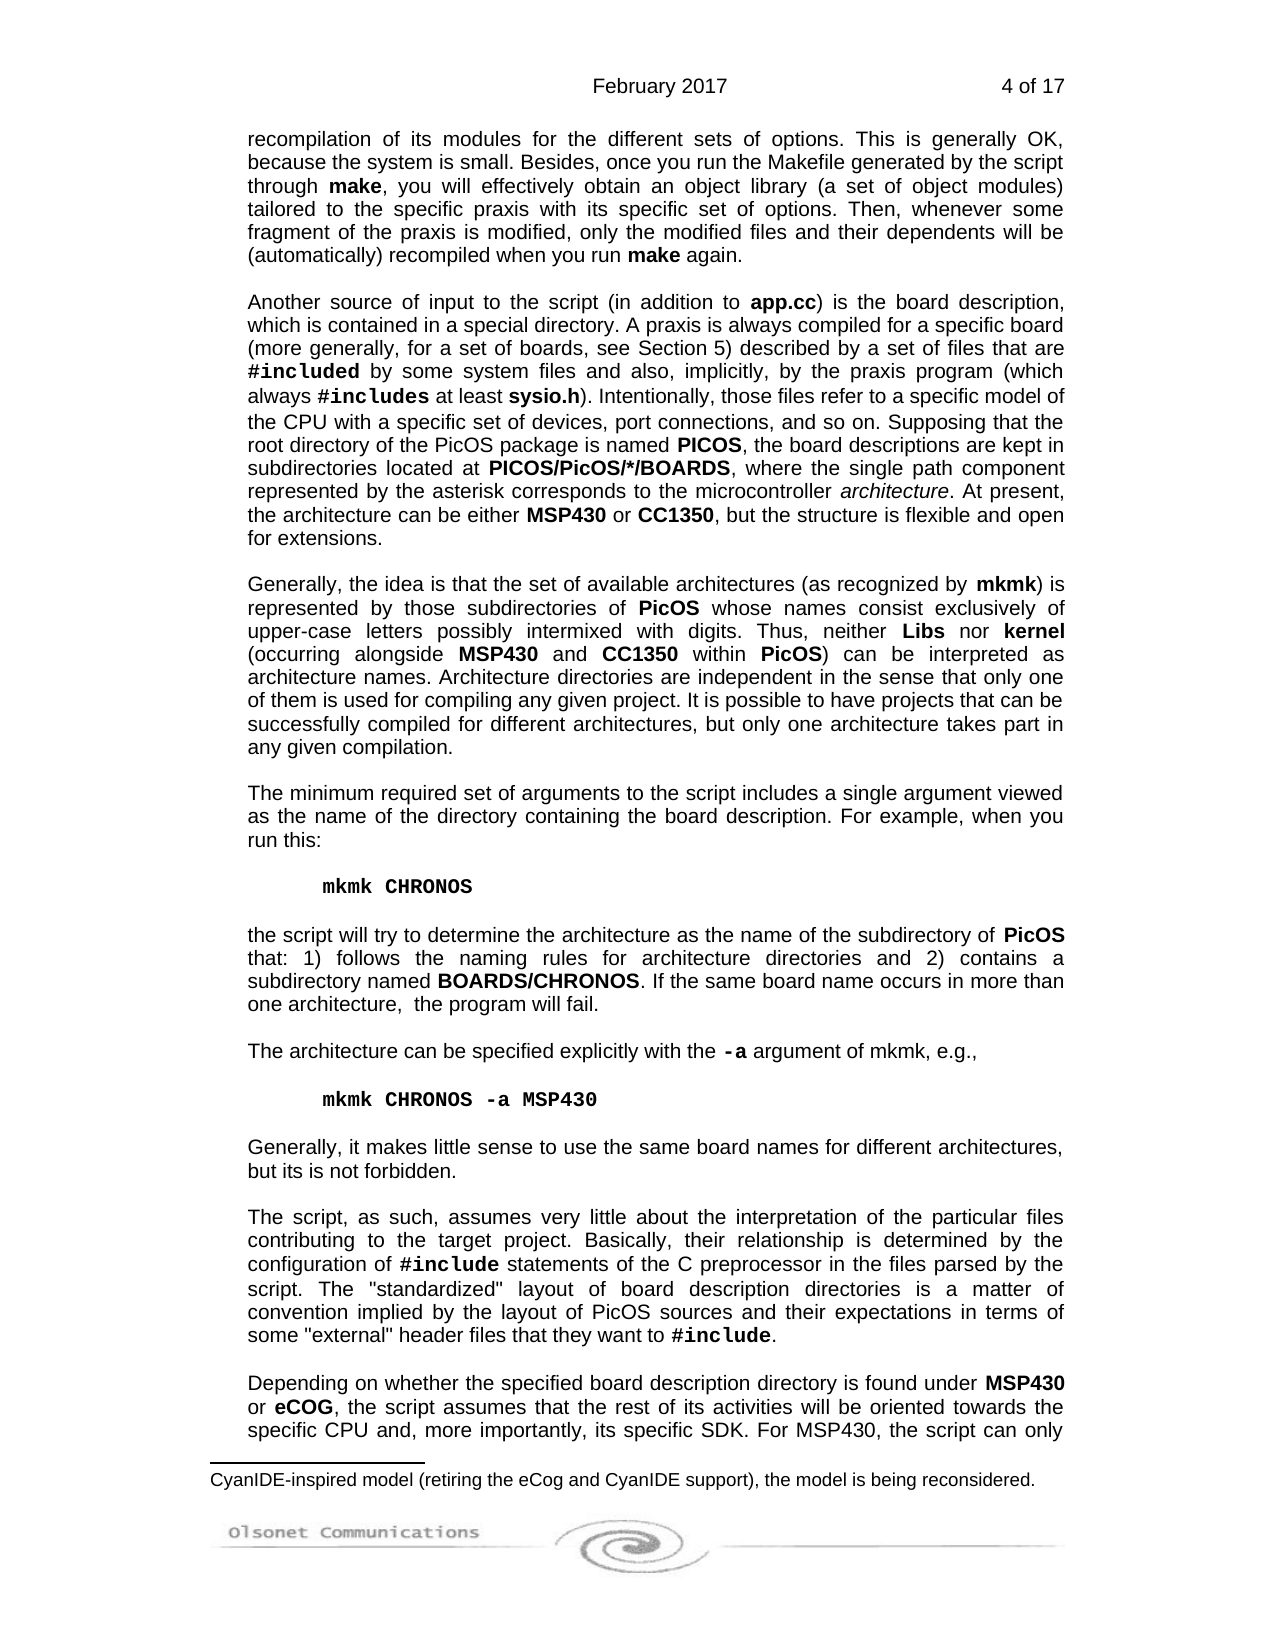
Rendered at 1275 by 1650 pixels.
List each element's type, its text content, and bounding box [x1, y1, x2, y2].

text Another source of input to the script (in addition to app.cc) is the board description, which is contained in a special directory. A praxis is always compiled for a specific board (more generally, for a set of boards, see Section 5) described by a set of files that are #included by some system files and also, implicitly, by the praxis program (which always #includes at least sysio.h). Intentionally, those files refer to a specific model of the CPU with a specific set of devices, port connections, and so on. Supposing that the root directory of the PicOS package is named PICOS, the board descriptions are kept in subdirectories located at PICOS/PicOS/*/BOARDS, where the single path component represented by the asterisk corresponds to the microcontroller architecture. At present, the architecture can be either MSP430 or CC1350, but the structure is flexible and open for extensions. [247, 290, 1065, 549]
text The architecture can be specified explicitly with the -a argument of mkmk, e.g., [247, 1039, 1065, 1064]
text recompilation of its modules for the different sets of options. This is generally OK, because the system is small. Besides, once you run the Makefile generated by the script through make, you will effectively obtain an object library (a set of object modules) tailored to the specific praxis with its specific set of options. Then, whenever some fragment of the praxis is modified, only the modified files and their dependents will be (automatically) recompiled when you run make again. [247, 128, 1065, 267]
text mkmk CHRONOS -a MSP430 [247, 1088, 1065, 1113]
text Generally, the idea is that the set of available architectures (as recognized by mkmk) is represented by those subdirectories of PicOS whose names consist exclusively of upper-case letters possibly intermixed with digits. Thus, neither Libs nor kernel (occurring alongside MSP430 and CC1350 within PicOS) can be interpreted as architecture names. Architecture directories are independent in the sense that only one of them is used for compiling any given project. It is possible to have projects that can be successfully compiled for different architectures, but only one architecture takes part in any given compilation. [247, 573, 1065, 759]
text The minimum required set of arguments to the script includes a single argument viewed as the name of the directory containing the board description. For example, when you run this: [247, 782, 1065, 852]
text Depending on whether the specified board description directory is found under MSP430 or eCOG, the script assumes that the rest of its activities will be oriented towards the specific CPU and, more importantly, its specific SDK. For MSP430, the script can only [247, 1372, 1065, 1442]
text Generally, it makes little sense to use the same board names for different architectures, but its is not forbidden. [247, 1136, 1065, 1182]
text the script will try to determine the architecture as the name of the subdirectory of PicOS that: 1) follows the naming rules for architecture directories and 2) contains a subdirectory named BOARDS/CHRONOS. If the same board name occurs in more than one architecture, the program will fail. [247, 923, 1065, 1016]
text CyanIDE-inspired model (retiring the eCog and CyanIDE support), the model is being reconsidered. [210, 1469, 1065, 1490]
text mkmk CHRONOS [247, 875, 1065, 900]
picture [210, 1504, 1065, 1596]
text The script, as such, assumes very little about the interpretation of the particular files contributing to the target project. Basically, their relationship is determined by the configuration of #include statements of the C preprocessor in the files parsed by the script. The "standardized" layout of board description directories is a matter of convention implied by the layout of PicOS sources and their expectations in terms of some "external" header files that they want to #include. [247, 1206, 1065, 1349]
